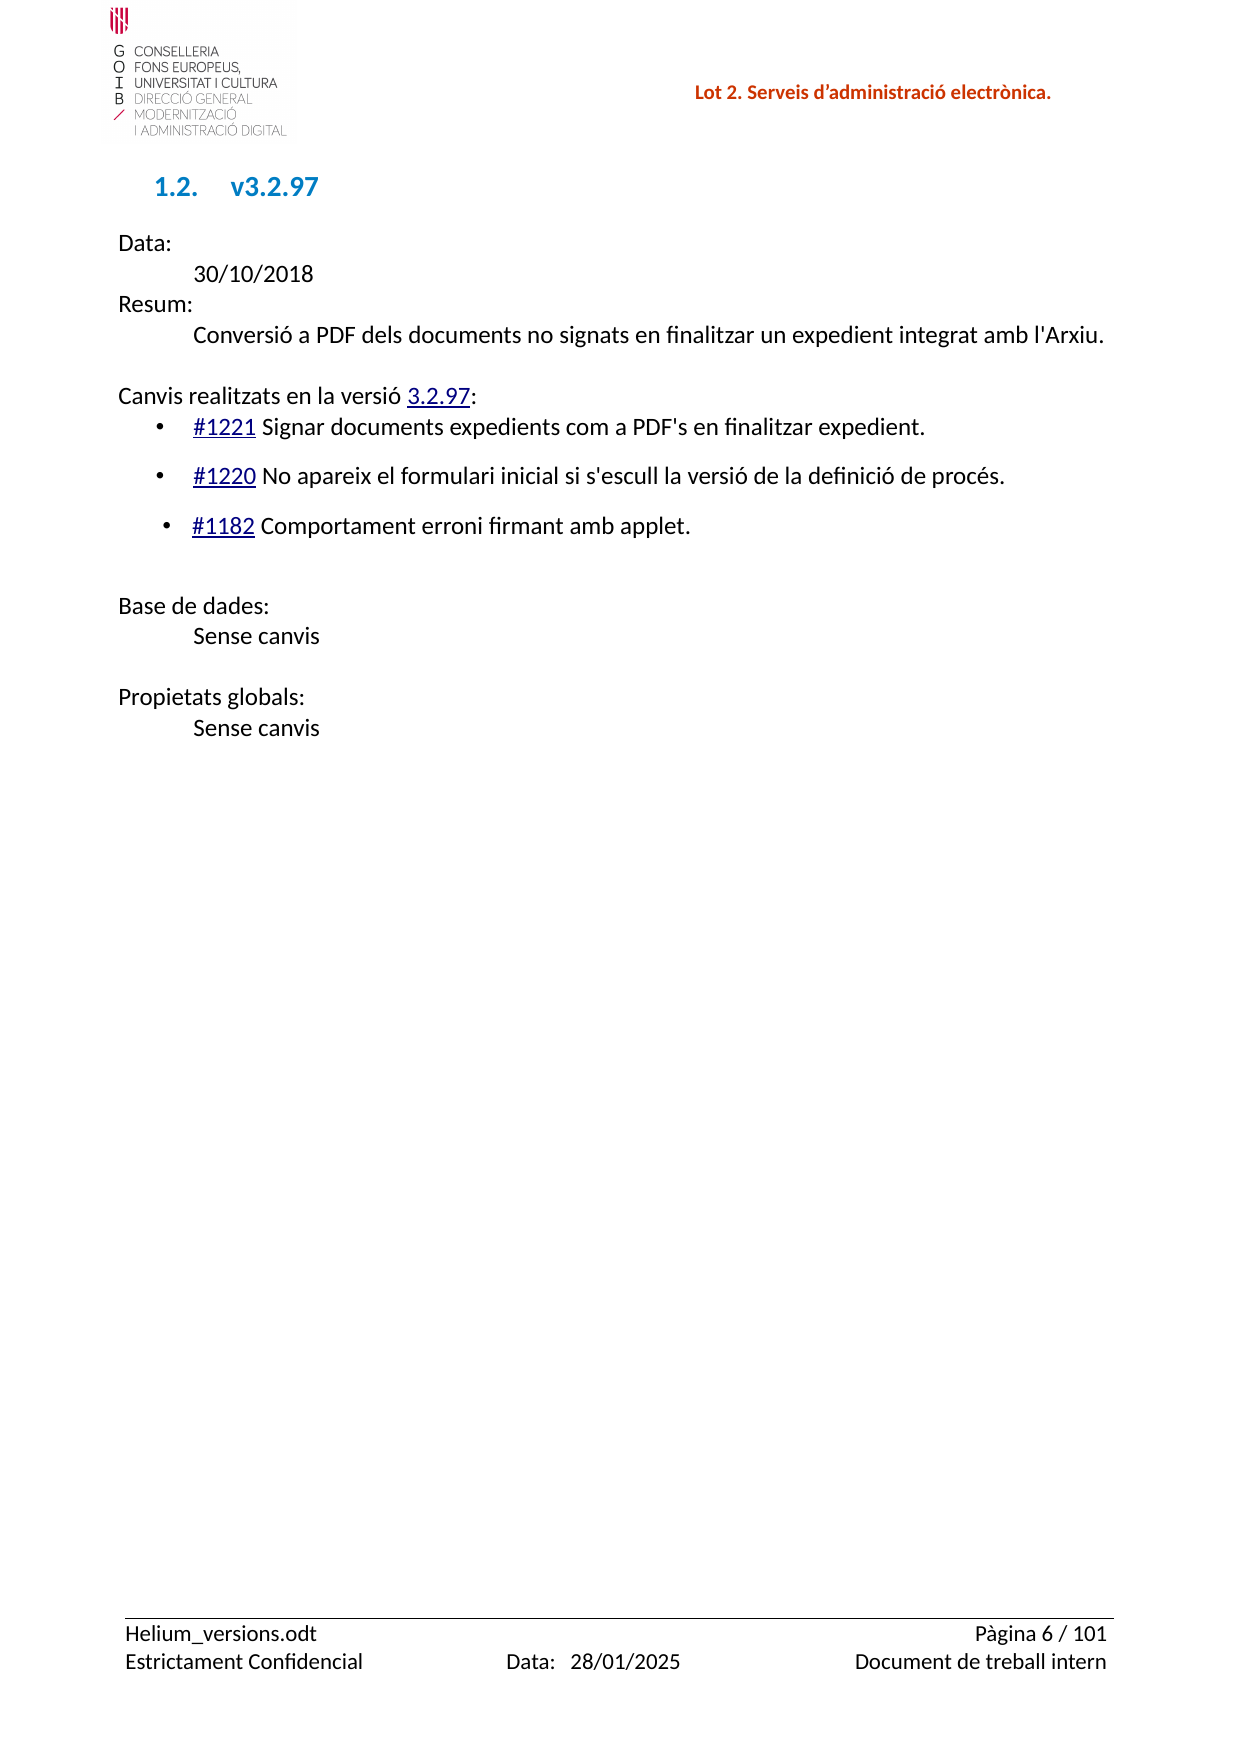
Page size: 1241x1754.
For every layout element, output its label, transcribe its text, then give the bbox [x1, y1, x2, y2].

list #1220 No apareix el formulari inicial si s'escull la versió de la definició de procés. [156, 460, 1122, 491]
text Sense canvis [118, 621, 1122, 651]
list #1221 Signar documents expedients com a PDF's en finalitzar expedient. [156, 411, 1122, 441]
text Data: [118, 228, 1122, 258]
text Conversió a PDF dels documents no signats en finalitzar un expedient integrat amb l'Arxiu. [118, 319, 1122, 350]
list #1182 Comportament erroni firmant amb applet. [162, 510, 1122, 540]
text Resum: [118, 289, 1122, 319]
text Sense canvis [118, 712, 1122, 743]
text 30/10/2018 [118, 258, 1122, 289]
text Canvis realitzats en la versió 3.2.97: [118, 380, 1122, 411]
text Propietats globals: [118, 682, 1122, 712]
subtitle v3.2.97 [153, 168, 1122, 204]
text Base de dades: [118, 590, 1122, 621]
picture [100, 0, 297, 144]
